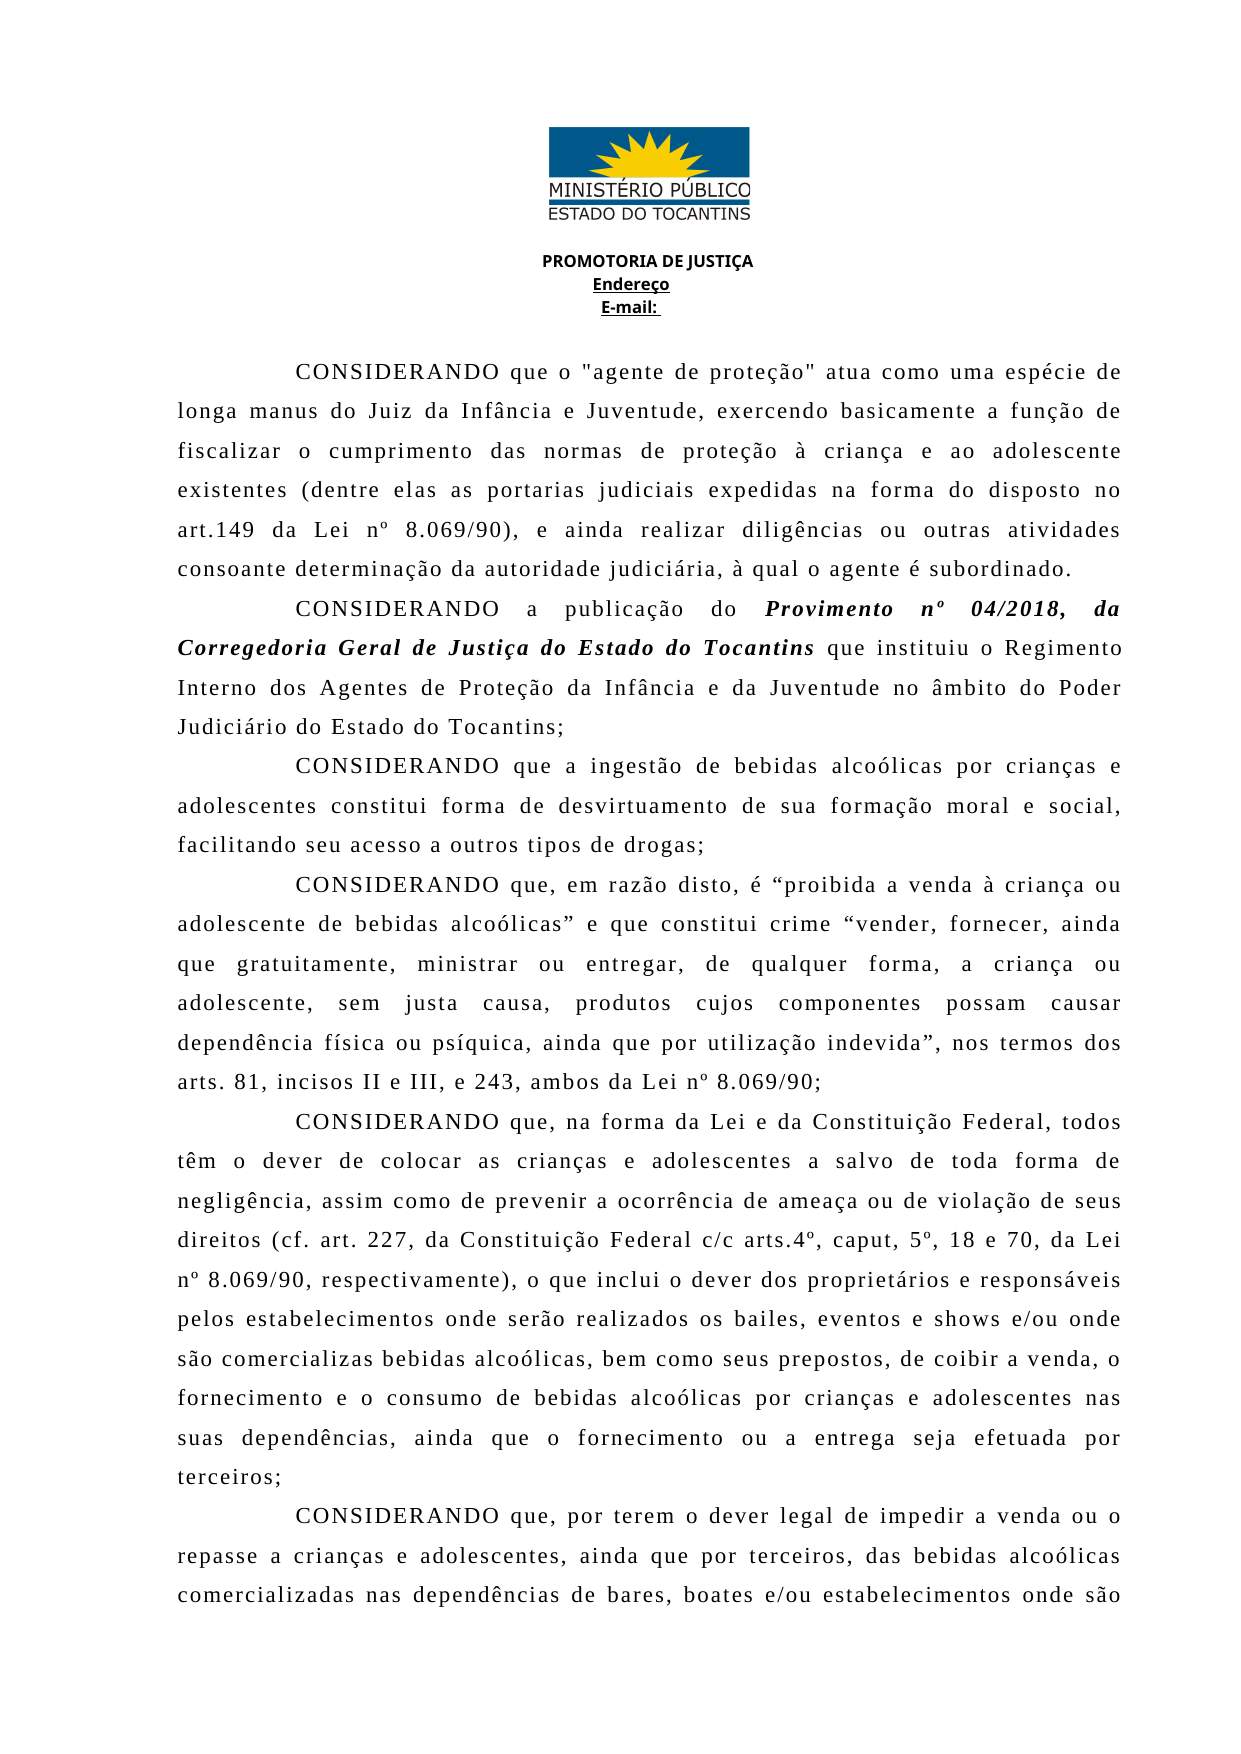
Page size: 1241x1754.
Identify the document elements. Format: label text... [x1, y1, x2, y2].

text CONSIDERANDO a publicação do Provimento nº 04/2018, da Corregedoria Geral de Justiça do Estado do Tocantins que instituiu o Regimento Interno dos Agentes de Proteção da Infância e da Juventude no âmbito do Poder Judiciário do Estado do Tocantins; [177, 594, 1122, 739]
text CONSIDERANDO que o "agente de proteção" atua como uma espécie de longa manus do Juiz da Infância e Juventude, exercendo basicamente a função de fiscalizar o cumprimento das normas de proteção à criança e ao adolescente existentes (dentre elas as portarias judiciais expedidas na forma do disposto no art.149 da Lei nº 8.069/90), e ainda realizar diligências ou outras atividades consoante determinação da autoridade judiciária, à qual o agente é subordinado. [177, 358, 1122, 581]
text CONSIDERANDO que, por terem o dever legal de impedir a venda ou o repasse a crianças e adolescentes, ainda que por terceiros, das bebidas alcoólicas comercializadas nas dependências de bares, boates e/ou estabelecimentos onde são [177, 1503, 1122, 1608]
picture [549, 127, 751, 220]
text CONSIDERANDO que, em razão disto, é “proibida a venda à criança ou adolescente de bebidas alcoólicas” e que constitui crime “vender, fornecer, ainda que gratuitamente, ministrar ou entregar, de qualquer forma, a criança ou adolescente, sem justa causa, produtos cujos componentes possam causar dependência física ou psíquica, ainda que por utilização indevida”, nos termos dos arts. 81, incisos II e III, e 243, ambos da Lei nº 8.069/90; [177, 871, 1122, 1095]
text CONSIDERANDO que, na forma da Lei e da Constituição Federal, todos têm o dever de colocar as crianças e adolescentes a salvo de toda forma de negligência, assim como de prevenir a ocorrência de ameaça ou de violação de seus direitos (cf. art. 227, da Constituição Federal c/c arts.4º, caput, 5º, 18 e 70, da Lei nº 8.069/90, respectivamente), o que inclui o dever dos proprietários e responsáveis pelos estabelecimentos onde serão realizados os bailes, eventos e shows e/ou onde são comercializas bebidas alcoólicas, bem como seus prepostos, de coibir a venda, o fornecimento e o consumo de bebidas alcoólicas por crianças e adolescentes nas suas dependências, ainda que o fornecimento ou a entrega seja efetuada por terceiros; [177, 1108, 1122, 1489]
text CONSIDERANDO que a ingestão de bebidas alcoólicas por crianças e adolescentes constitui forma de desvirtuamento de sua formação moral e social, facilitando seu acesso a outros tipos de drogas; [177, 752, 1122, 858]
